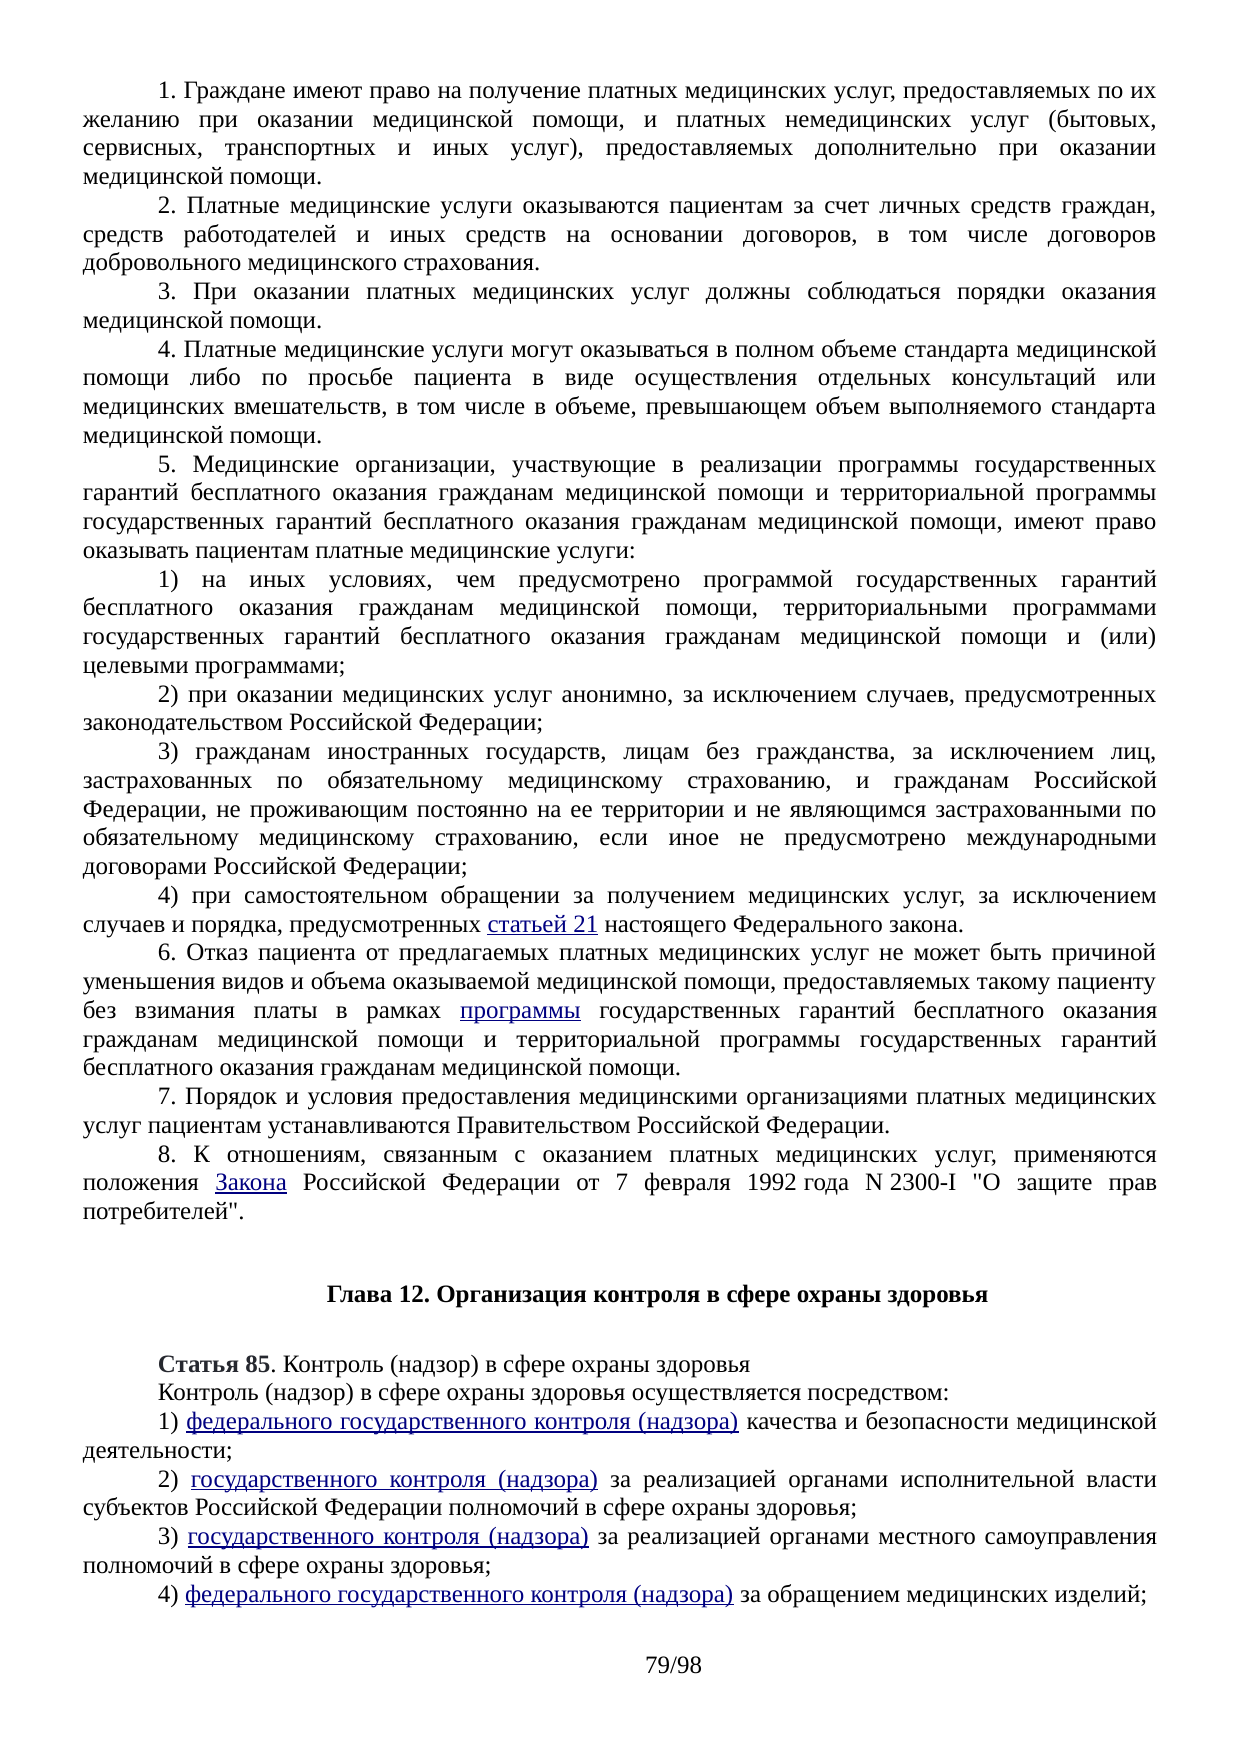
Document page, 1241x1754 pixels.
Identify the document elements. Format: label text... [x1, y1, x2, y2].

text 2) государственного контроля (надзора) за реализацией органами исполнительной власти субъектов Российской Федерации полномочий в сфере охраны здоровья; [83, 1464, 1157, 1521]
text 6. Отказ пациента от предлагаемых платных медицинских услуг не может быть причиной уменьшения видов и объема оказываемой медицинской помощи, предоставляемых такому пациенту без взимания платы в рамках программы государственных гарантий бесплатного оказания гражданам медицинской помощи и территориальной программы государственных гарантий бесплатного оказания гражданам медицинской помощи. [83, 937, 1157, 1081]
text 5. Медицинские организации, участвующие в реализации программы государственных гарантий бесплатного оказания гражданам медицинской помощи и территориальной программы государственных гарантий бесплатного оказания гражданам медицинской помощи, имеют право оказывать пациентам платные медицинские услуги: [83, 449, 1157, 564]
text 3. При оказании платных медицинских услуг должны соблюдаться порядки оказания медицинской помощи. [83, 276, 1157, 334]
text 4) при самостоятельном обращении за получением медицинских услуг, за исключением случаев и порядка, предусмотренных статьей 21 настоящего Федерального закона. [83, 880, 1157, 937]
text 3) государственного контроля (надзора) за реализацией органами местного самоуправления полномочий в сфере охраны здоровья; [83, 1521, 1157, 1579]
text 3) гражданам иностранных государств, лицам без гражданства, за исключением лиц, застрахованных по обязательному медицинскому страхованию, и гражданам Российской Федерации, не проживающим постоянно на ее территории и не являющимся застрахованными по обязательному медицинскому страхованию, если иное не предусмотрено международными договорами Российской Федерации; [83, 736, 1157, 880]
text 1) на иных условиях, чем предусмотрено программой государственных гарантий бесплатного оказания гражданам медицинской помощи, территориальными программами государственных гарантий бесплатного оказания гражданам медицинской помощи и (или) целевыми программами; [83, 564, 1157, 679]
text Статья 85. Контроль (надзор) в сфере охраны здоровья [158, 1349, 1157, 1377]
text Контроль (надзор) в сфере охраны здоровья осуществляется посредством: [83, 1377, 1157, 1406]
text 7. Порядок и условия предоставления медицинскими организациями платных медицинских услуг пациентам устанавливаются Правительством Российской Федерации. [83, 1081, 1157, 1139]
text 4. Платные медицинские услуги могут оказываться в полном объеме стандарта медицинской помощи либо по просьбе пациента в виде осуществления отдельных консультаций или медицинских вмешательств, в том числе в объеме, превышающем объем выполняемого стандарта медицинской помощи. [83, 334, 1157, 449]
text 2) при оказании медицинских услуг анонимно, за исключением случаев, предусмотренных законодательством Российской Федерации; [83, 679, 1157, 736]
text 8. К отношениям, связанным с оказанием платных медицинских услуг, применяются положения Закона Российской Федерации от 7 февраля 1992 года N 2300-I "О защите прав потребителей". [83, 1139, 1157, 1225]
text 2. Платные медицинские услуги оказываются пациентам за счет личных средств граждан, средств работодателей и иных средств на основании договоров, в том числе договоров добровольного медицинского страхования. [83, 190, 1157, 276]
text 1. Граждане имеют право на получение платных медицинских услуг, предоставляемых по их желанию при оказании медицинской помощи, и платных немедицинских услуг (бытовых, сервисных, транспортных и иных услуг), предоставляемых дополнительно при оказании медицинской помощи. [83, 75, 1157, 190]
subtitle Глава 12. Организация контроля в сфере охраны здоровья [83, 1279, 1157, 1307]
text 1) федерального государственного контроля (надзора) качества и безопасности медицинской деятельности; [83, 1406, 1157, 1464]
text 4) федерального государственного контроля (надзора) за обращением медицинских изделий; [83, 1579, 1157, 1607]
